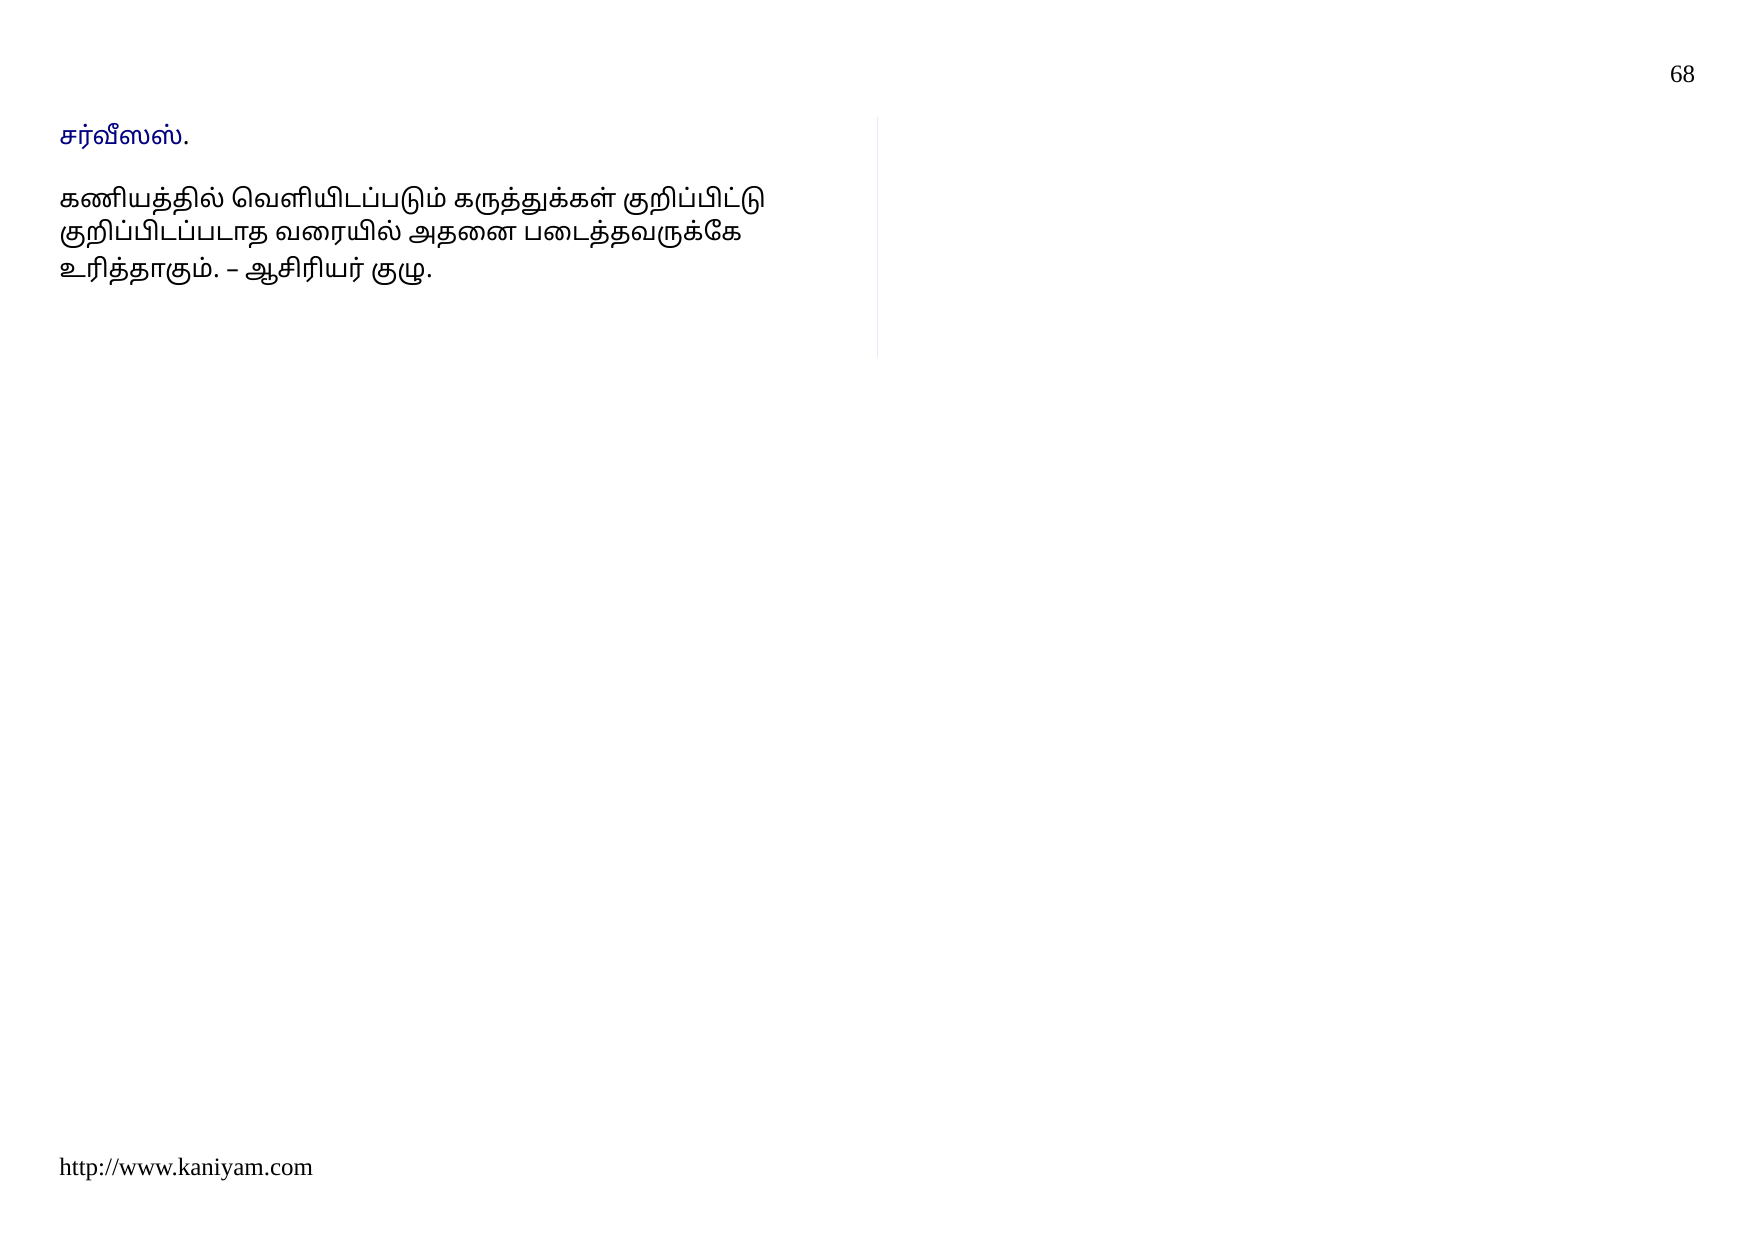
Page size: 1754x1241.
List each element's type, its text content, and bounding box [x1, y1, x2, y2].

text சர்வீஸஸ். [59, 117, 862, 151]
text கணியத்தில் வெளியிடப்படும் கருத்துக்கள் குறிப்பிட்டு குறிப்பிடப்படாத வரையில் அதனை படைத்தவருக்கே உரித்தாகும். – ஆசிரியர் குழு. [59, 185, 862, 288]
